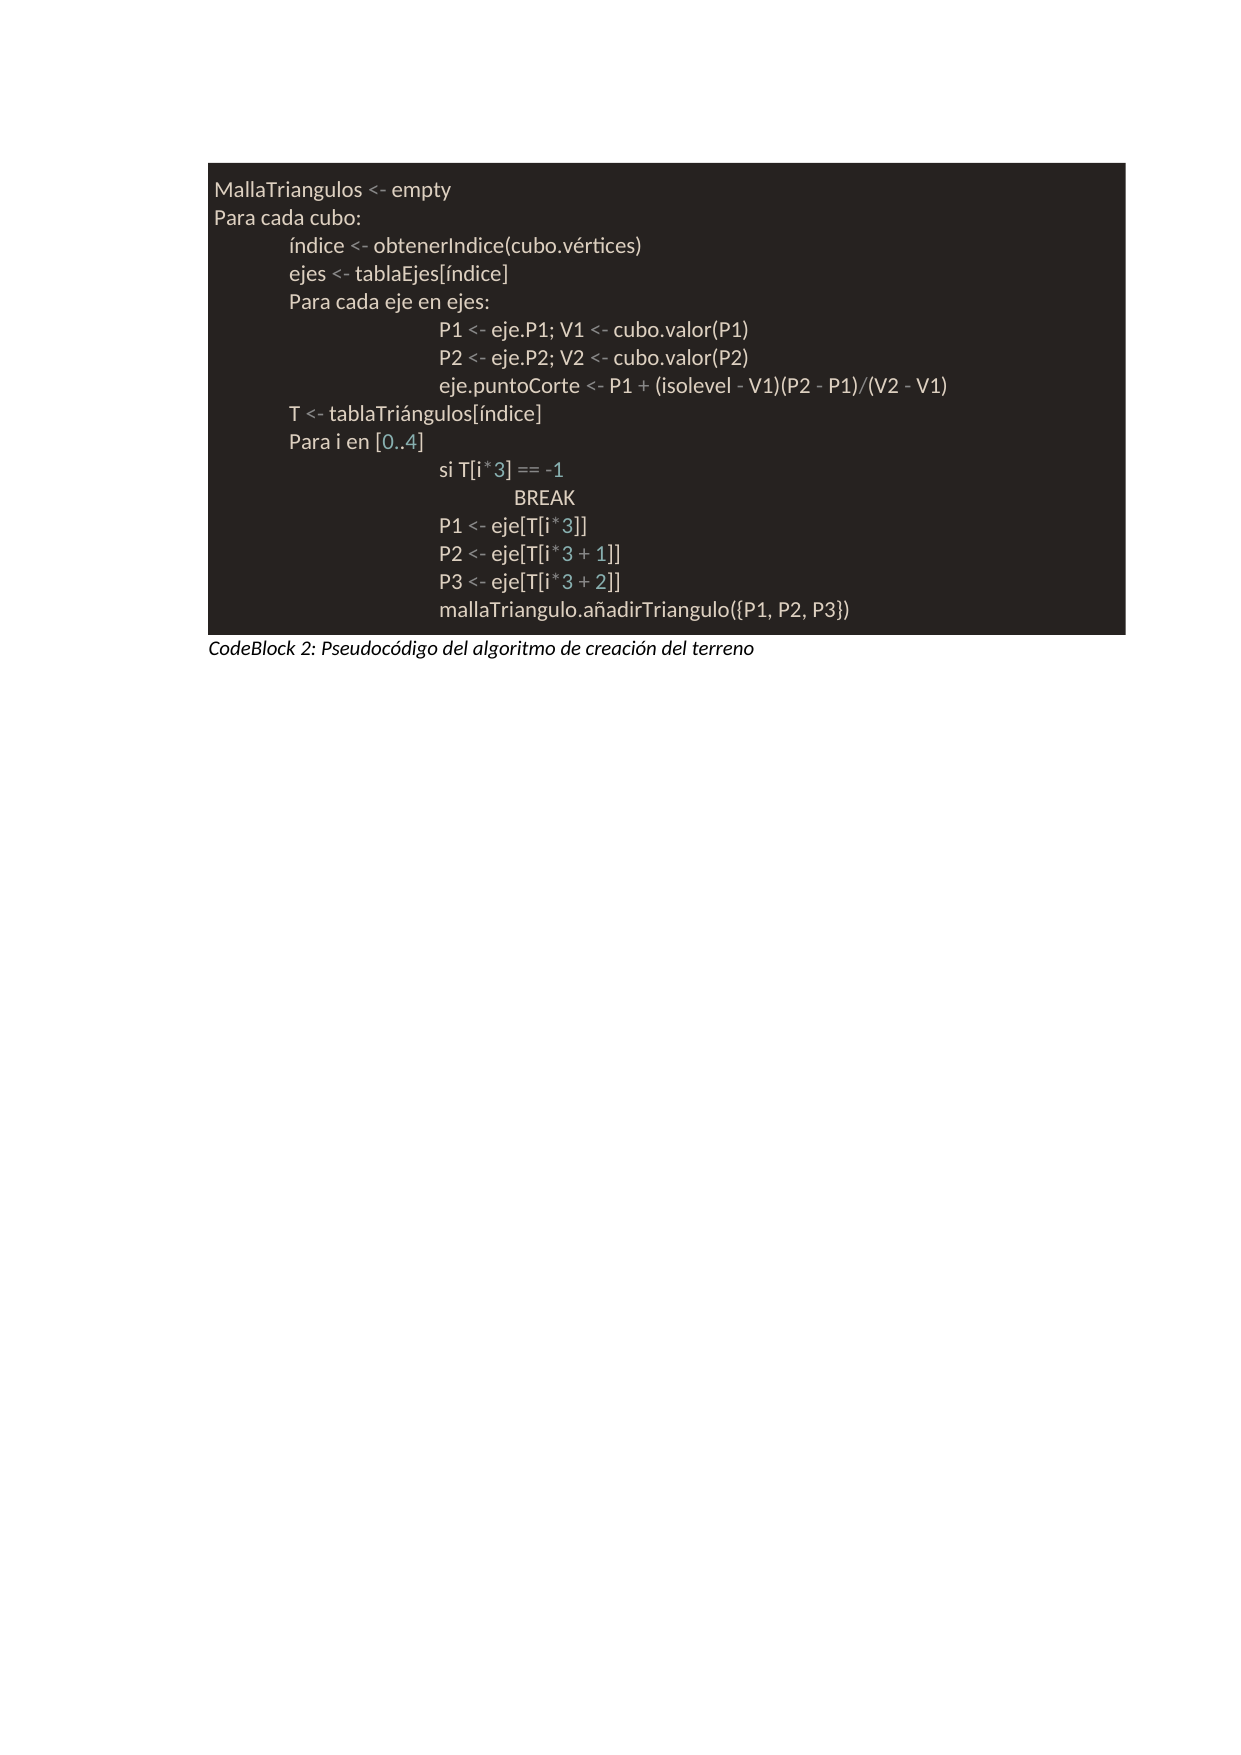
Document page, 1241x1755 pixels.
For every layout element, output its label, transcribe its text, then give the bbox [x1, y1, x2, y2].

subtitle Implementación del algoritmo de marching cubes [175, 737, 1065, 776]
text En unity, para crear un mesh de forma dinámica, hacen falta dos componentes principales: un array de todos los vértices entre los que se forman los triángulos del mesh, y un array que representa los triángulos, donde de tres en tres aparecen los índices del array de vértices que forman cada triángulo. Teniendo estos dos componentes, se crea un objeto Mesh, se le asigna los arrays, se calculan los normales y se crean un filtro y un colisionador a partir del nuevo objeto. [175, 1009, 1065, 1177]
text CodeBlock 2: Pseudocódigo del algoritmo de creación del terreno [208, 635, 1126, 660]
list Usando el índice del cubo, obtenemos el array de los índices de ejes cortados en la tabla TriangleTable. [212, 1620, 1065, 1676]
text Para la creación del mesh de terreno hace falta guardar el campo escalar representado por este. Tanto el guardado de esta información como la generación del mesh se decidió hacer en una clase llamada WorldGen. Se añadió el script que contiene la clase al objeto cámara en unity, para que de esta forma siempre habría un objeto WorldGen en runtime y que siempre que se cargue la escena del juego se llamase la función Start() del script. Por tanto, en dicha función, se hacen todas las llamadas a funciones necesarias para la creación del mesh terreno. [175, 788, 1065, 956]
text Se decidió representar cada cubo del campo escalar mediante la coordenada de su esquina de menor valor posicional. Entonces, en CreateMeshData, se itera sobre todos los puntos del campo escalar menos los últimos en cada dimensión (de 0 a x-1, 0 a y-1 y 0 a z-1). Para cada punto, es llamada la función MarchCube(Vector3). Esta función realiza los siguientes pasos: [175, 1343, 1065, 1455]
list Se obtiene, para cada índice de eje cortado en dicho array, los índices de las dos [212, 1688, 1065, 1716]
list En esta función se observan los distintos vértices del cubo y según si son menores o mayores que la isosuperficie se obtiene el índice que representa el tipo de cubo. Si el índice es 0 o 255, es decir el cubo está por completo debajo del terreno o encima del terreno y la superficie no lo corta, la función termina sin añadir vértices ni triángulos a las listas. [212, 1467, 1065, 1607]
text La obtención de los vectores y triángulos se haría en la función CreateMeshData, donde para cada “cubo” del campo escalar se obtendrían los triángulos que representan el terreno pasando por el cubo. No hace falta que los triángulos del array vengan en ningún orden concreto, por lo que se permitió iterar sobre cada “cubo” del campo escalar en cualquier orden. [175, 1190, 1065, 1330]
